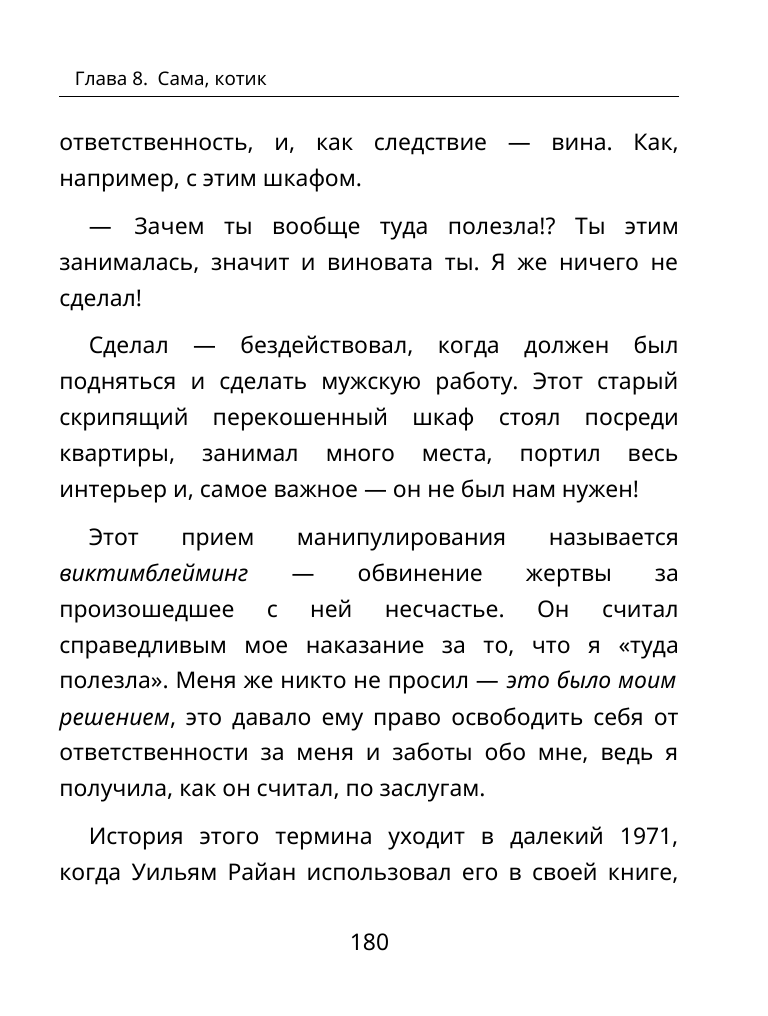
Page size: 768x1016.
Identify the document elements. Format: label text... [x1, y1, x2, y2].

text ответственность, и, как следствие — вина. Как, например, с этим шкафом. [59, 126, 679, 193]
text Этот прием манипулирования называется виктимблейминг — обвинение жертвы за произошедшее с ней несчастье. Он считал справедливым мое наказание за то, что я «туда полезла». Меня же никто не просил — это было моим решением, это давало ему право освободить себя от ответственности за меня и заботы обо мне, ведь я получила, как он считал, по заслугам. [59, 521, 679, 803]
text История этого термина уходит в далекий 1971, когда Уильям Райан использовал его в своей книге, [59, 820, 679, 887]
list Зачем ты вообще туда полезла!? Ты этим занималась, значит и виновата ты. Я же ничего не сделал! [59, 210, 679, 313]
text Сделал — бездействовал, когда должен был подняться и сделать мужскую работу. Этот старый скрипящий перекошенный шкаф стоял посреди квартиры, занимал много места, портил весь интерьер и, самое важное — он не был нам нужен! [59, 329, 679, 504]
